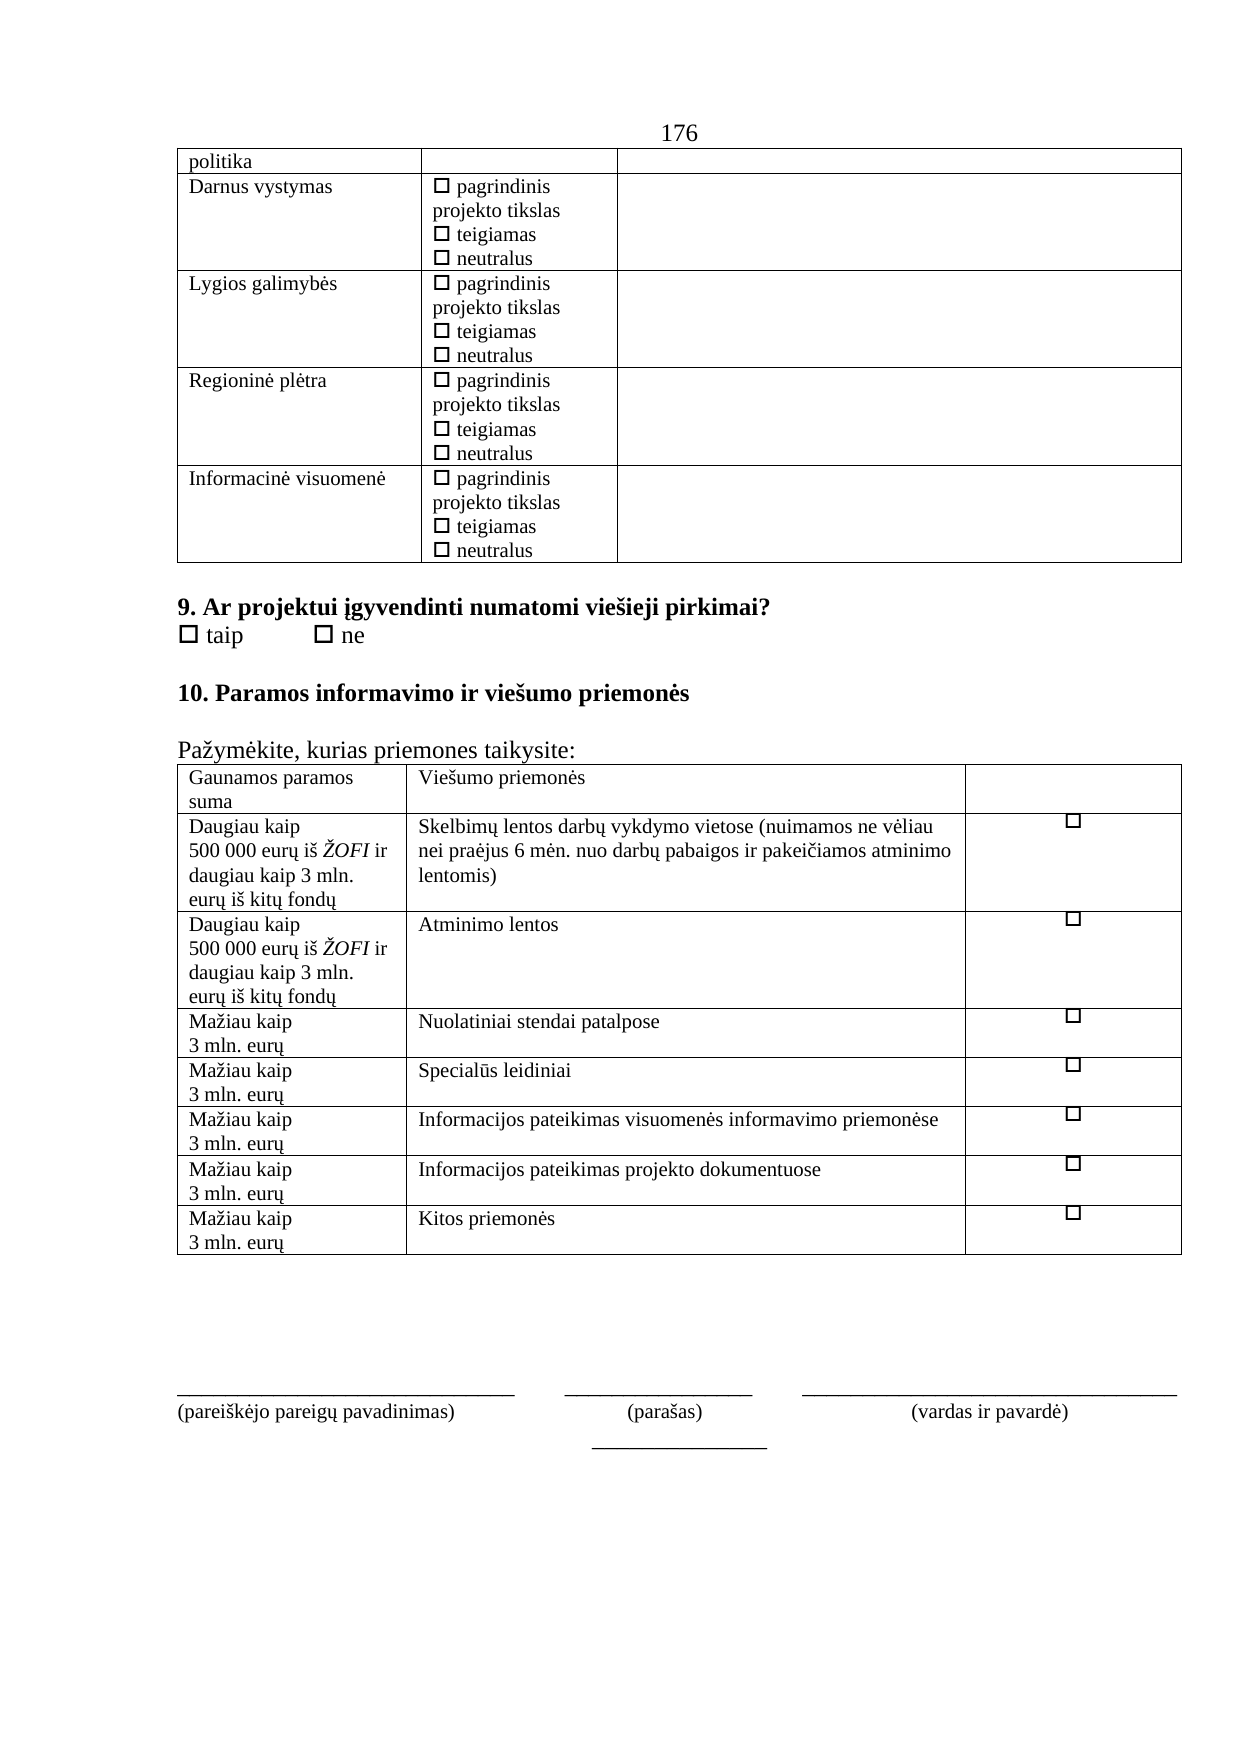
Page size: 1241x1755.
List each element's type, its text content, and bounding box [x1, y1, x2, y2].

table_cell Atminimo lentos [407, 912, 965, 1008]
text 10. Paramos informavimo ir viešumo priemonės [177, 678, 1181, 707]
table_cell Mažiau kaip 3 mln. eurų [178, 1206, 406, 1254]
table_cell  [966, 1107, 1181, 1155]
table_cell  [966, 1206, 1181, 1254]
table_cell Informacijos pateikimas projekto dokumentuose [407, 1156, 965, 1204]
table_cell [618, 368, 1181, 464]
table_header Viešumo priemonės [407, 765, 965, 813]
table_cell Daugiau kaip 500 000 eurų iš ŽOFI ir daugiau kaip 3 mln. eurų iš kitų fondų [178, 814, 406, 911]
table_cell  [966, 1058, 1181, 1106]
table_cell Darnus vystymas [178, 174, 421, 270]
table_cell Lygios galimybės [178, 271, 421, 367]
table_cell Nuolatiniai stendai patalpose [407, 1009, 965, 1057]
table_cell Skelbimų lentos darbų vykdymo vietose (nuimamos ne vėliau nei praėjus 6 mėn. nuo darbų pabaigos ir pakeičiamos atminimo lentomis) [407, 814, 965, 911]
table_header [422, 149, 617, 173]
table_cell  [966, 1156, 1181, 1204]
table_cell  [966, 1009, 1181, 1057]
table_header politika [178, 149, 421, 173]
table_cell Mažiau kaip 3 mln. eurų [178, 1009, 406, 1057]
text ______________ [177, 1423, 1181, 1451]
table_cell [618, 271, 1181, 367]
table_cell  pagrindinis projekto tikslas  teigiamas  neutralus [422, 466, 617, 562]
text (pareiškėjo pareigų pavadinimas) (parašas) (vardas ir pavardė) [177, 1398, 1181, 1423]
table_cell Kitos priemonės [407, 1206, 965, 1254]
table_cell Informacijos pateikimas visuomenės informavimo priemonėse [407, 1107, 965, 1155]
table_cell Informacinė visuomenė [178, 466, 421, 562]
table_header [966, 765, 1181, 813]
table_cell Specialūs leidiniai [407, 1058, 965, 1106]
table_cell  pagrindinis projekto tikslas  teigiamas  neutralus [422, 368, 617, 464]
table_cell Mažiau kaip 3 mln. eurų [178, 1156, 406, 1204]
table_cell Regioninė plėtra [178, 368, 421, 464]
table_cell [618, 466, 1181, 562]
table_cell  pagrindinis projekto tikslas  teigiamas  neutralus [422, 174, 617, 270]
text Pažymėkite, kurias priemones taikysite: [177, 735, 1181, 764]
text 9. Ar projektui įgyvendinti numatomi viešieji pirkimai? [177, 592, 1181, 620]
text  taip  ne [177, 620, 1181, 649]
table_cell Daugiau kaip 500 000 eurų iš ŽOFI ir daugiau kaip 3 mln. eurų iš kitų fondų [178, 912, 406, 1008]
table_header [618, 149, 1181, 173]
table_cell  [966, 814, 1181, 911]
table_cell Mažiau kaip 3 mln. eurų [178, 1107, 406, 1155]
table_cell  pagrindinis projekto tikslas  teigiamas  neutralus [422, 271, 617, 367]
table_cell  [966, 912, 1181, 1008]
table_cell [618, 174, 1181, 270]
table_cell Mažiau kaip 3 mln. eurų [178, 1058, 406, 1106]
table_header Gaunamos paramos suma [178, 765, 406, 813]
